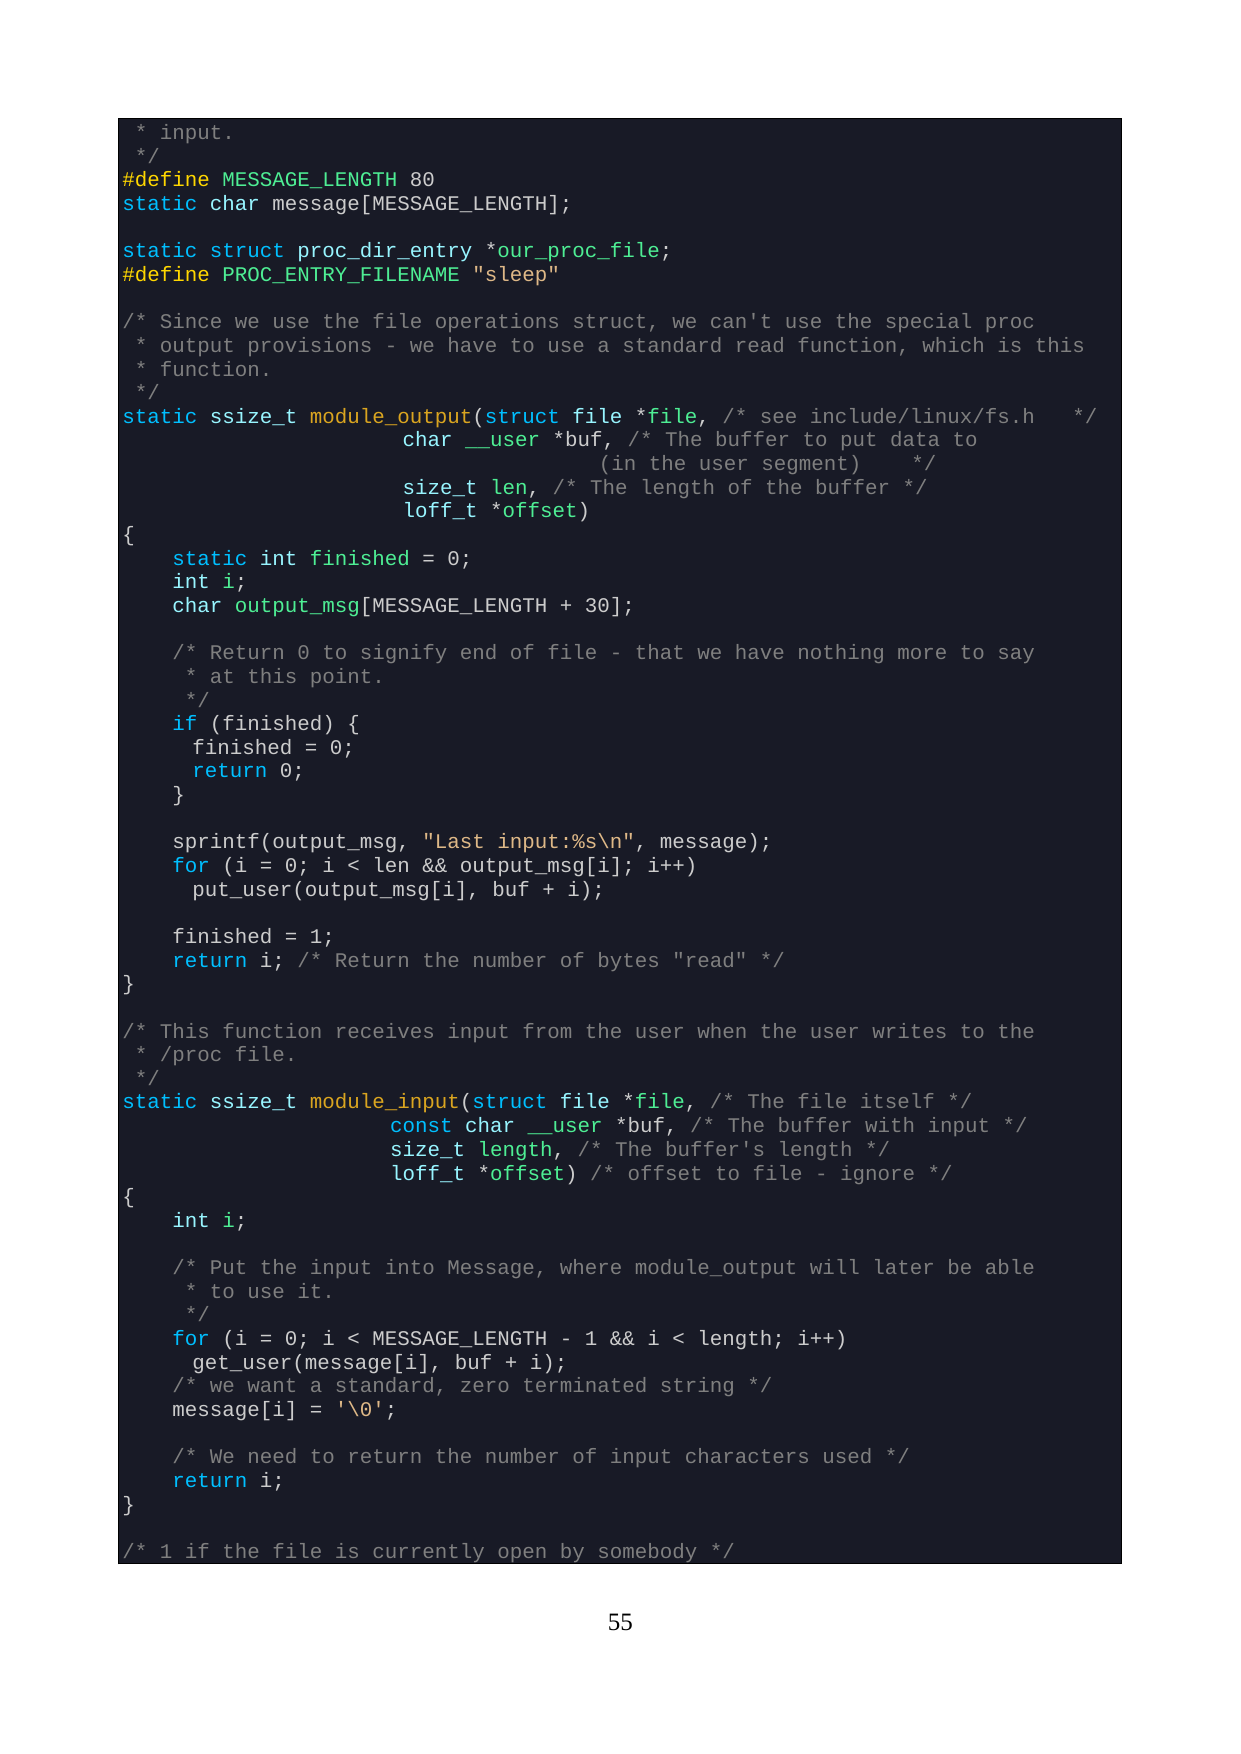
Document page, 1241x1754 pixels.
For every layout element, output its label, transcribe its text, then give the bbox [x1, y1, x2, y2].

text return i; /* Return the number of bytes "read" */ [119, 946, 1121, 969]
text int i; [119, 1206, 1121, 1229]
text size_t len, /* The length of the buffer */ [119, 473, 1121, 496]
text static char message[MESSAGE_LENGTH]; [119, 189, 1121, 213]
text return i; [119, 1466, 1121, 1489]
text * to use it. [119, 1277, 1121, 1300]
text loff_t *offset) /* offset to file - ignore */ [119, 1158, 1121, 1182]
text /* 1 if the file is currently open by somebody */ [119, 1537, 1121, 1563]
text static ssize_t module_input(struct file *file, /* The file itself */ [119, 1088, 1121, 1111]
text return 0; [119, 757, 1121, 780]
text for (i = 0; i < len && output_msg[i]; i++) [119, 851, 1121, 875]
text sprintf(output_msg, "Last input:%s\n", message); [119, 827, 1121, 851]
text */ [119, 686, 1121, 709]
text static struct proc_dir_entry *our_proc_file; [119, 236, 1121, 260]
text */ [119, 1064, 1121, 1088]
text #define MESSAGE_LENGTH 80 [119, 165, 1121, 189]
text (in the user segment) */ [119, 449, 1121, 473]
text * output provisions - we have to use a standard read function, which is this [119, 331, 1121, 354]
text /* This function receives input from the user when the user writes to the [119, 1017, 1121, 1040]
text for (i = 0; i < MESSAGE_LENGTH - 1 && i < length; i++) [119, 1324, 1121, 1348]
text */ [119, 142, 1121, 165]
text } [119, 780, 1121, 804]
text finished = 1; [119, 922, 1121, 946]
text char __user *buf, /* The buffer to put data to [119, 426, 1121, 449]
text * at this point. [119, 662, 1121, 686]
text loff_t *offset) [119, 496, 1121, 520]
text { [119, 1182, 1121, 1206]
text */ [119, 378, 1121, 402]
text /* Put the input into Message, where module_output will later be able [119, 1253, 1121, 1277]
text /* Since we use the file operations struct, we can't use the special proc [119, 307, 1121, 331]
text get_user(message[i], buf + i); [119, 1348, 1121, 1371]
text size_t length, /* The buffer's length */ [119, 1135, 1121, 1158]
text /* Return 0 to signify end of file - that we have nothing more to say [119, 638, 1121, 662]
text put_user(output_msg[i], buf + i); [119, 875, 1121, 898]
text if (finished) { [119, 709, 1121, 733]
text * input. [119, 119, 1121, 142]
text /* we want a standard, zero terminated string */ [119, 1371, 1121, 1395]
text message[i] = '\0'; [119, 1395, 1121, 1419]
text } [119, 1489, 1121, 1513]
text } [119, 969, 1121, 993]
text * /proc file. [119, 1040, 1121, 1064]
text /* We need to return the number of input characters used */ [119, 1442, 1121, 1466]
text const char __user *buf, /* The buffer with input */ [119, 1111, 1121, 1135]
text int i; [119, 567, 1121, 591]
text static int finished = 0; [119, 544, 1121, 567]
text char output_msg[MESSAGE_LENGTH + 30]; [119, 591, 1121, 615]
text */ [119, 1300, 1121, 1324]
text * function. [119, 354, 1121, 378]
text static ssize_t module_output(struct file *file, /* see include/linux/fs.h */ [119, 402, 1121, 426]
text finished = 0; [119, 733, 1121, 757]
text { [119, 520, 1121, 544]
text #define PROC_ENTRY_FILENAME "sleep" [119, 260, 1121, 284]
